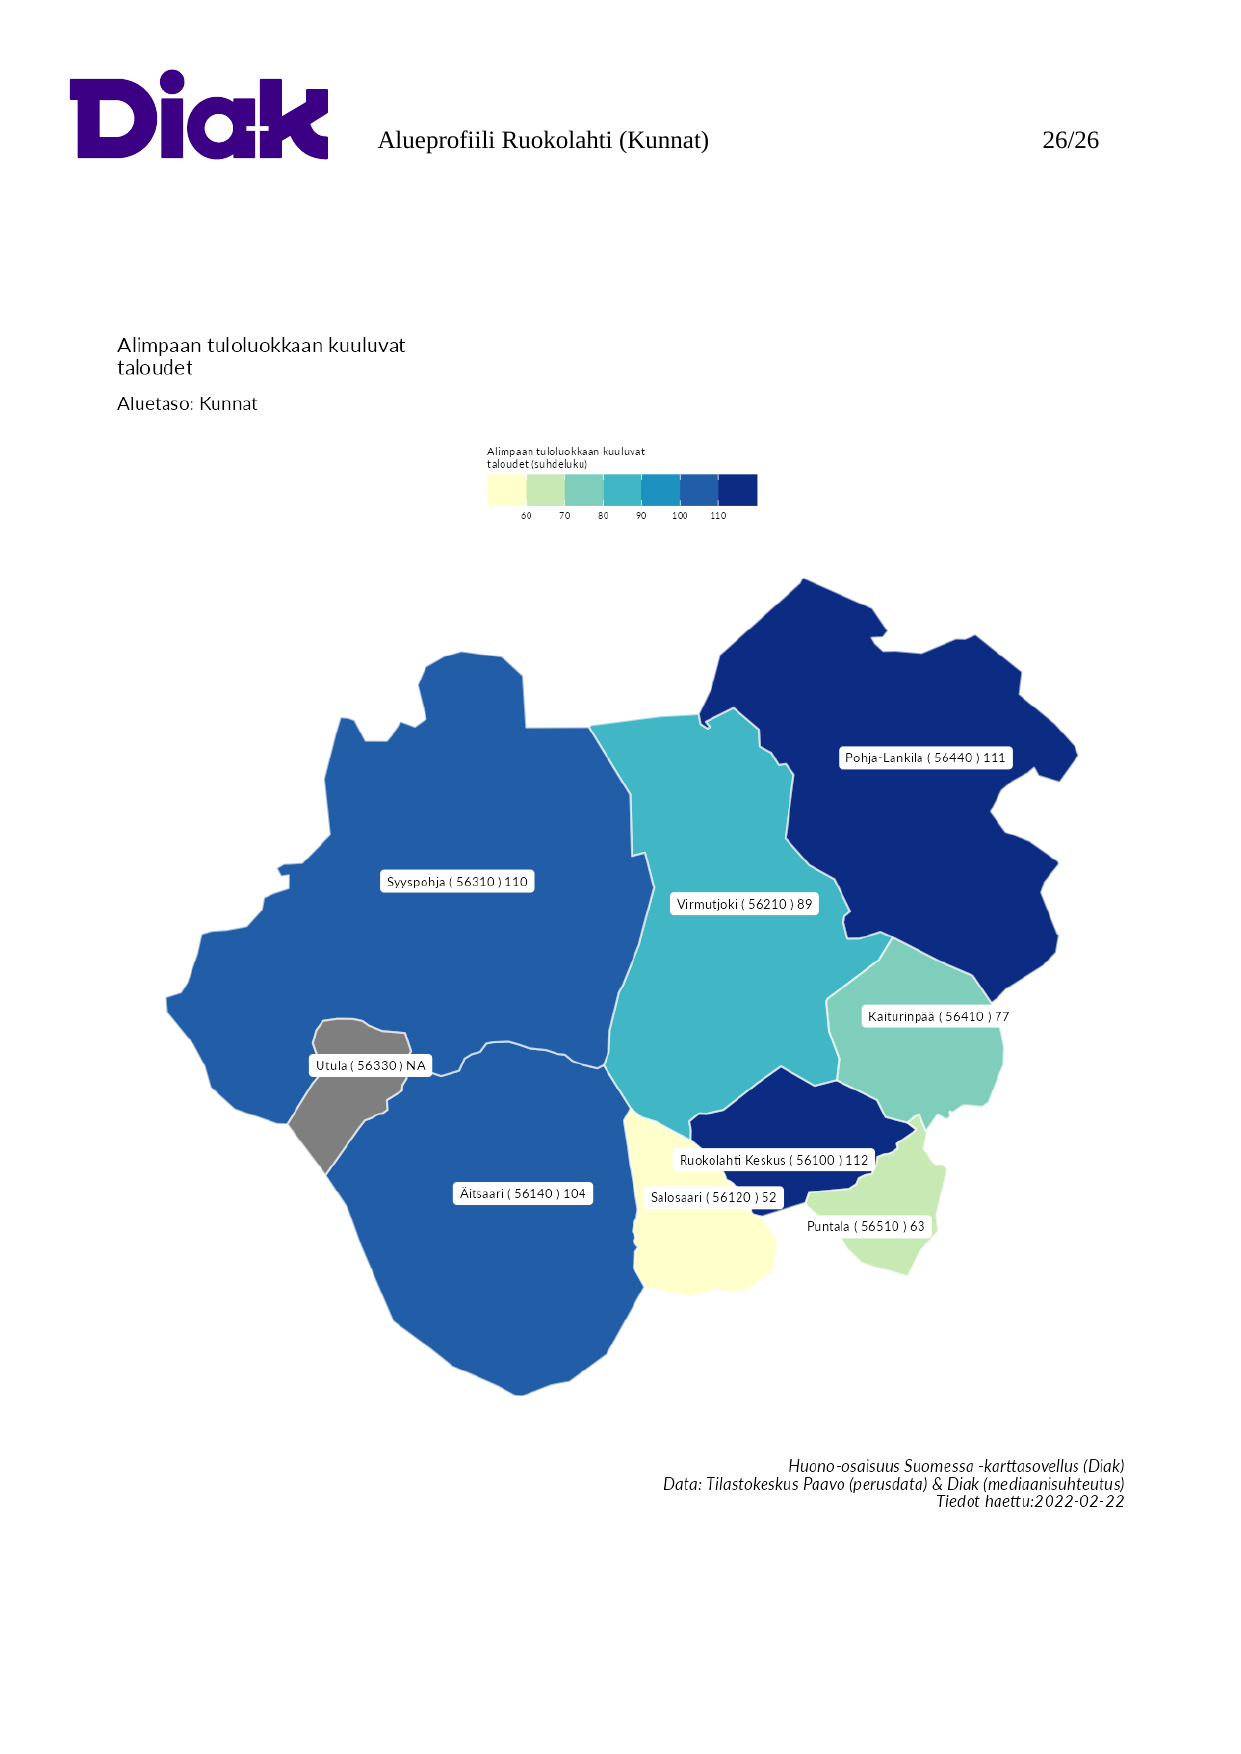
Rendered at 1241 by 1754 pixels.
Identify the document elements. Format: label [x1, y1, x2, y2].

picture [61, 196, 1179, 1651]
